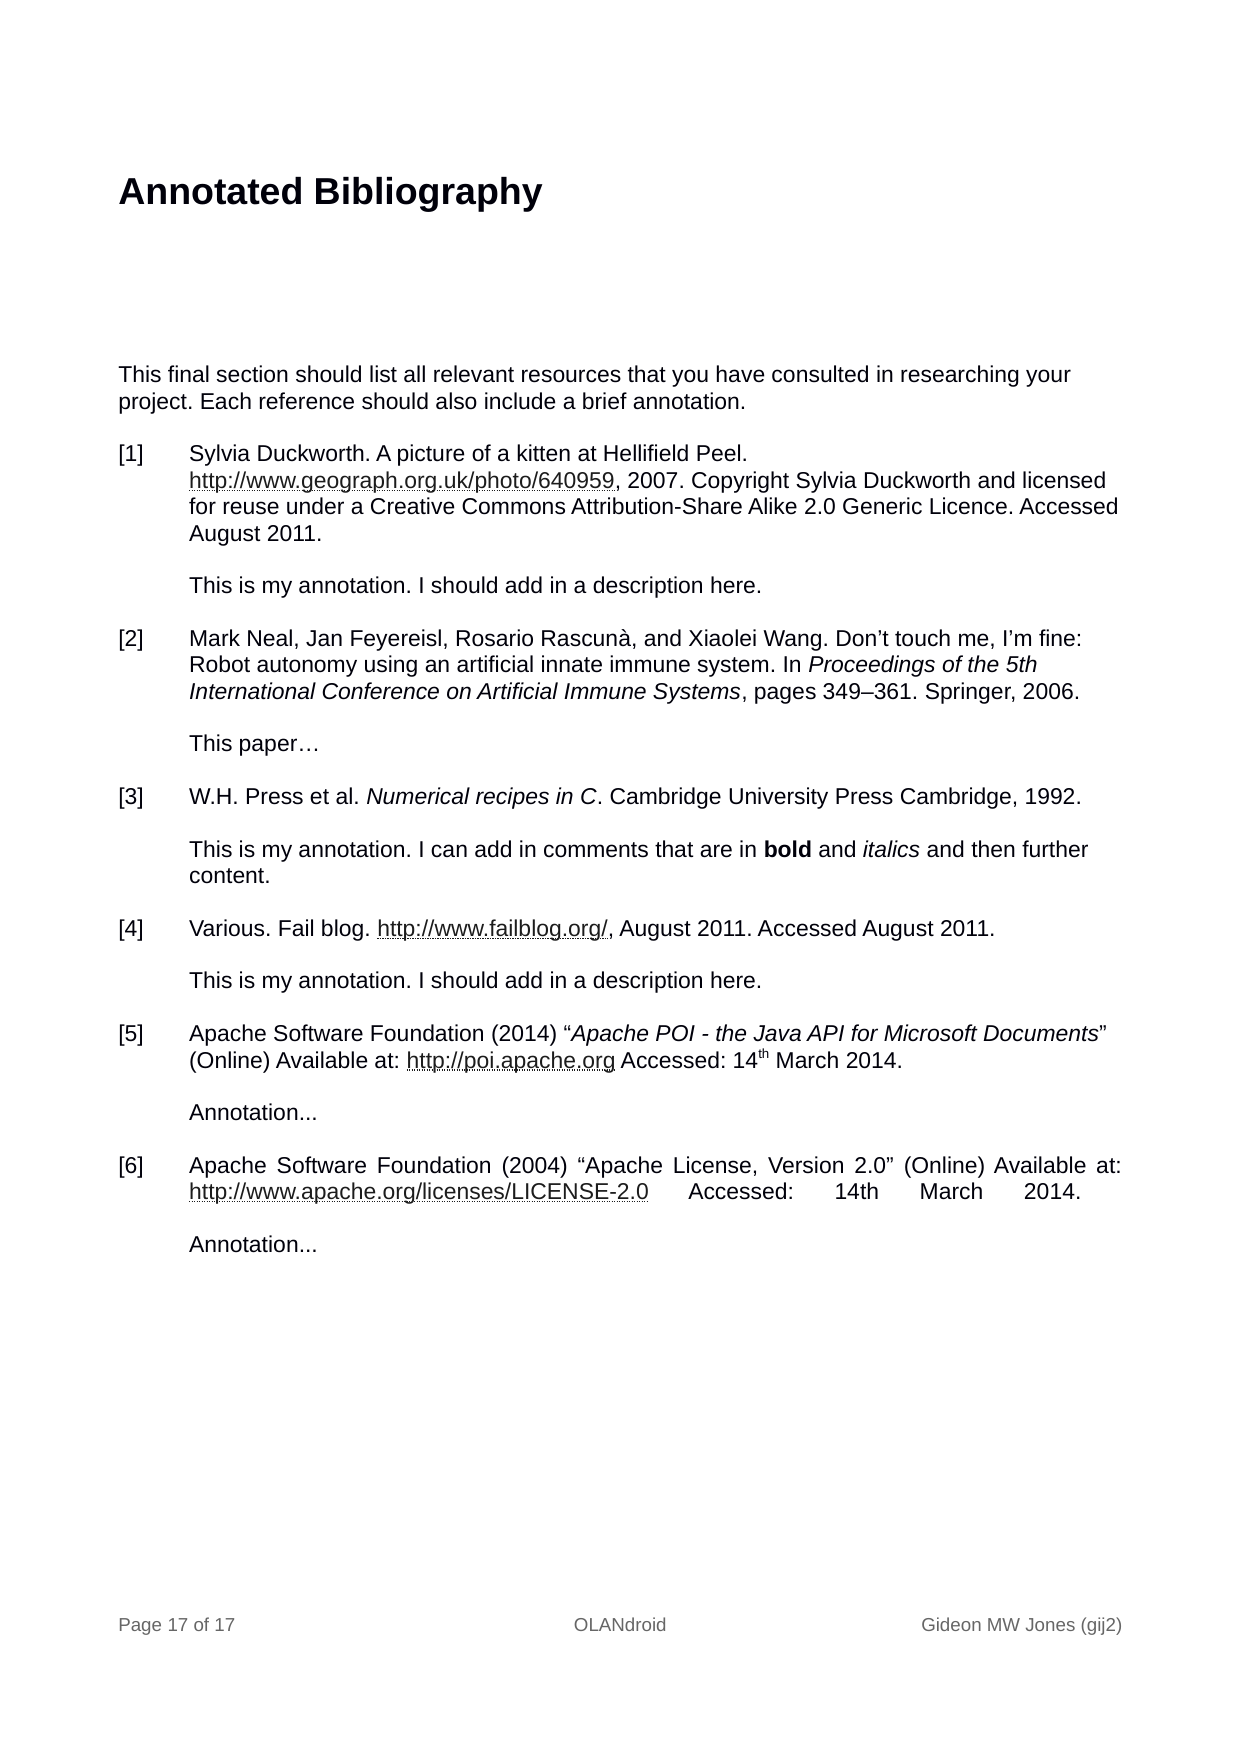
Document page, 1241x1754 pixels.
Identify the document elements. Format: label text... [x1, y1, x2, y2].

list Apache Software Foundation (2004) “Apache License, Version 2.0” (Online) Available at: http://www.apache.org/licenses/LICENSE-2.0 Accessed: 14th March 2014. Annotation... [118, 1152, 1122, 1284]
list Various. Fail blog. http://www.failblog.org/, August 2011. Accessed August 2011. This is my annotation. I should add in a description here. [118, 915, 1122, 994]
list Sylvia Duckworth. A picture of a kitten at Hellifield Peel. http://www.geograph.org.uk/photo/640959, 2007. Copyright Sylvia Duckworth and licensed for reuse under a Creative Commons Attribution-Share Alike 2.0 Generic Licence. Accessed August 2011. This is my annotation. I should add in a description here. [118, 440, 1122, 625]
text This final section should list all relevant resources that you have consulted in researching your project. Each reference should also include a brief annotation. [118, 361, 1122, 414]
list W.H. Press et al. Numerical recipes in C. Cambridge University Press Cambridge, 1992. This is my annotation. I can add in comments that are in bold and italics and then further content. [118, 783, 1122, 915]
list Mark Neal, Jan Feyereisl, Rosario Rascunà, and Xiaolei Wang. Don’t touch me, I’m fine: Robot autonomy using an artificial innate immune system. In Proceedings of the 5th International Conference on Artificial Immune Systems, pages 349–361. Springer, 2006. This paper… [118, 625, 1122, 783]
subtitle Annotated Bibliography [118, 169, 1122, 213]
list Apache Software Foundation (2014) “Apache POI - the Java API for Microsoft Documents” (Online) Available at: http://poi.apache.org Accessed: 14th March 2014. Annotation... [118, 1020, 1122, 1126]
